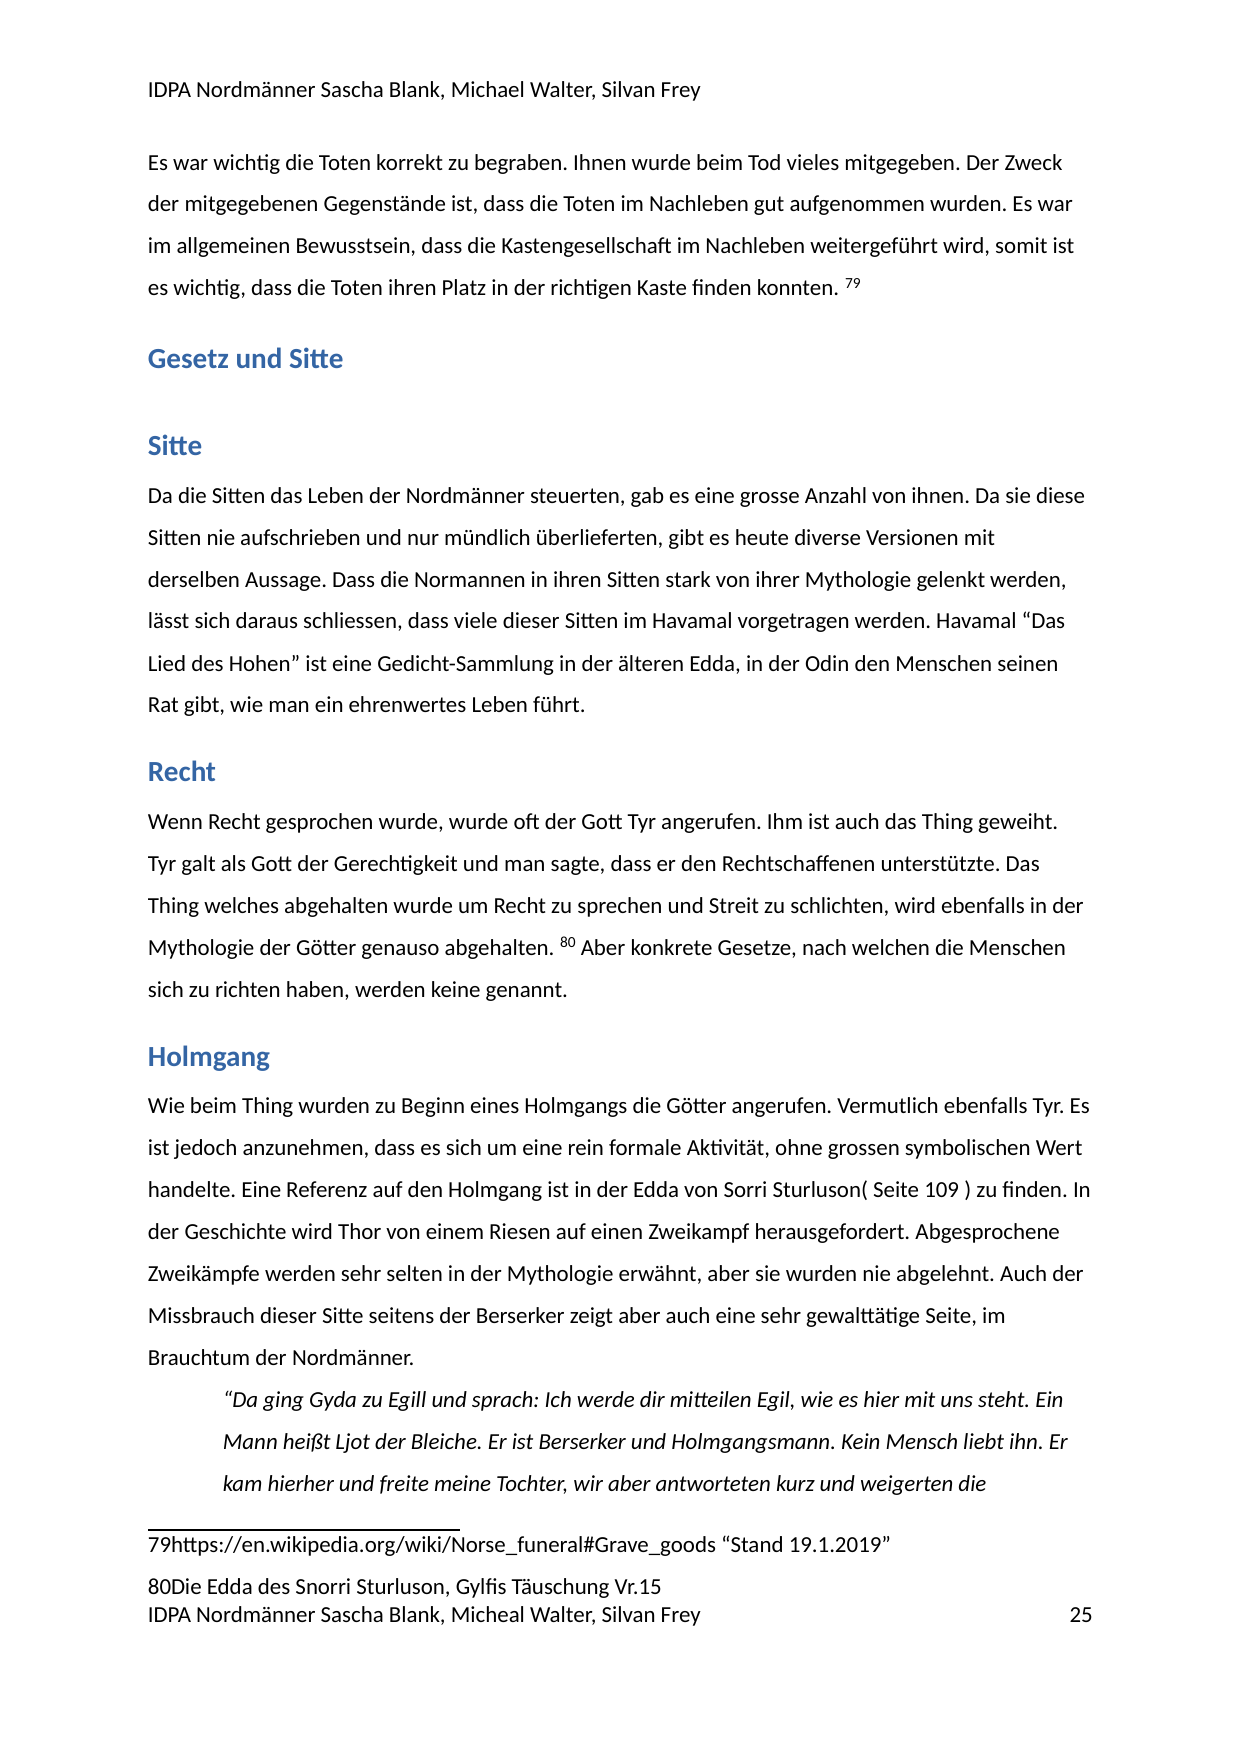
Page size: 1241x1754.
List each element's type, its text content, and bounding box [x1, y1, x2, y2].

text Die Edda des Snorri Sturluson, Gylfis Täuschung Vr.15 [148, 1572, 1093, 1600]
text https://en.wikipedia.org/wiki/Norse_funeral#Grave_goods “Stand 19.1.2019” [148, 1530, 1093, 1558]
text Da die Sitten das Leben der Nordmänner steuerten, gab es eine grosse Anzahl von ihnen. Da sie diese Sitten nie aufschrieben und nur mündlich überlieferten, gibt es heute diverse Versionen mit derselben Aussage. Dass die Normannen in ihren Sitten stark von ihrer Mythologie gelenkt werden, lässt sich daraus schliessen, dass viele dieser Sitten im Havamal vorgetragen werden. Havamal “Das Lied des Hohen” ist eine Gedicht-Sammlung in der älteren Edda, in der Odin den Menschen seinen Rat gibt, wie man ein ehrenwertes Leben führt. [148, 481, 1093, 719]
subtitle Recht [148, 753, 1093, 789]
text Wie beim Thing wurden zu Beginn eines Holmgangs die Götter angerufen. Vermutlich ebenfalls Tyr. Es ist jedoch anzunehmen, dass es sich um eine rein formale Aktivität, ohne grossen symbolischen Wert handelte. Eine Referenz auf den Holmgang ist in der Edda von Sorri Sturluson( Seite 109 ) zu finden. In der Geschichte wird Thor von einem Riesen auf einen Zweikampf herausgefordert. Abgesprochene Zweikämpfe werden sehr selten in der Mythologie erwähnt, aber sie wurden nie abgelehnt. Auch der Missbrauch dieser Sitte seitens der Berserker zeigt aber auch eine sehr gewalttätige Seite, im Brauchtum der Nordmänner. [148, 1091, 1093, 1371]
subtitle Sitte [148, 427, 1093, 463]
text Wenn Recht gesprochen wurde, wurde oft der Gott Tyr angerufen. Ihm ist auch das Thing geweiht. Tyr galt als Gott der Gerechtigkeit und man sagte, dass er den Rechtschaffenen unterstützte. Das Thing welches abgehalten wurde um Recht zu sprechen und Streit zu schlichten, wird ebenfalls in der Mythologie der Götter genauso abgehalten. Aber konkrete Gesetze, nach welchen die Menschen sich zu richten haben, werden keine genannt. [148, 807, 1093, 1003]
subtitle Gesetz und Sitte [148, 341, 1093, 376]
text Es war wichtig die Toten korrekt zu begraben. Ihnen wurde beim Tod vieles mitgegeben. Der Zweck der mitgegebenen Gegenstände ist, dass die Toten im Nachleben gut aufgenommen wurden. Es war im allgemeinen Bewusstsein, dass die Kastengesellschaft im Nachleben weitergeführt wird, somit ist es wichtig, dass die Toten ihren Platz in der richtigen Kaste finden konnten. [148, 148, 1093, 302]
subtitle Holmgang [148, 1038, 1093, 1073]
text “Da ging Gyda zu Egill und sprach: Ich werde dir mitteilen Egil, wie es hier mit uns steht. Ein Mann heißt Ljot der Bleiche. Er ist Berserker und Holmgangsmann. Kein Mensch liebt ihn. Er kam hierher und freite meine Tochter, wir aber antworteten kurz und weigerten die [223, 1385, 1093, 1497]
